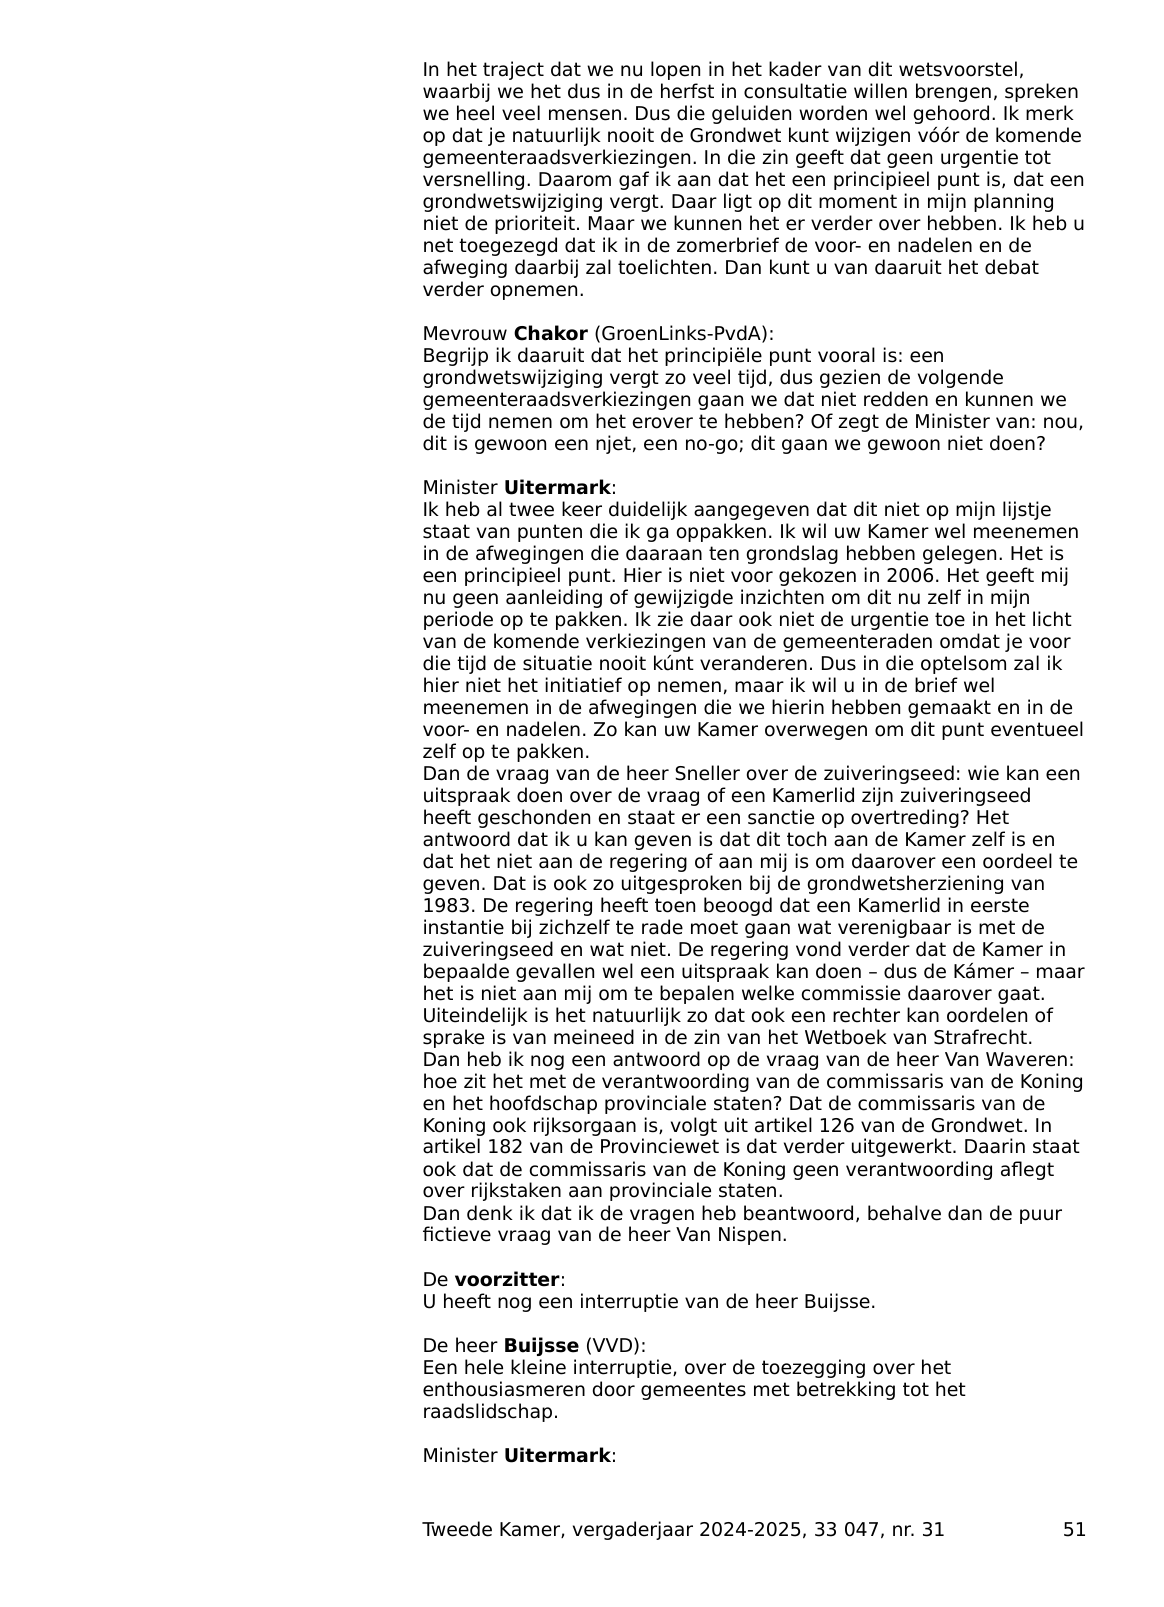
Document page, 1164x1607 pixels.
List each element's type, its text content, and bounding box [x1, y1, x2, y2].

text Een hele kleine interruptie, over de toezegging over het enthousiasmeren door gemeentes met betrekking tot het raadslidschap. [422, 1357, 1087, 1423]
text Mevrouw Chakor (GroenLinks-PvdA): [422, 323, 1087, 345]
text Minister Uitermark: [422, 477, 1087, 499]
text De heer Buijsse (VVD): [422, 1335, 1087, 1357]
text Dan denk ik dat ik de vragen heb beantwoord, behalve dan de puur fictieve vraag van de heer Van Nispen. [422, 1202, 1087, 1246]
text Ik heb al twee keer duidelijk aangegeven dat dit niet op mijn lijstje staat van punten die ik ga oppakken. Ik wil uw Kamer wel meenemen in de afwegingen die daaraan ten grondslag hebben gelegen. Het is een principieel punt. Hier is niet voor gekozen in 2006. Het geeft mij nu geen aanleiding of gewijzigde inzichten om dit nu zelf in mijn periode op te pakken. Ik zie daar ook niet de urgentie toe in het licht van de komende verkiezingen van de gemeenteraden omdat je voor die tijd de situatie nooit kúnt veranderen. Dus in die optelsom zal ik hier niet het initiatief op nemen, maar ik wil u in de brief wel meenemen in de afwegingen die we hierin hebben gemaakt en in de voor- en nadelen. Zo kan uw Kamer overwegen om dit punt eventueel zelf op te pakken. [422, 499, 1087, 763]
text Dan de vraag van de heer Sneller over de zuiveringseed: wie kan een uitspraak doen over de vraag of een Kamerlid zijn zuiveringseed heeft geschonden en staat er een sanctie op overtreding? Het antwoord dat ik u kan geven is dat dit toch aan de Kamer zelf is en dat het niet aan de regering of aan mij is om daarover een oordeel te geven. Dat is ook zo uitgesproken bij de grondwetsherziening van 1983. De regering heeft toen beoogd dat een Kamerlid in eerste instantie bij zichzelf te rade moet gaan wat verenigbaar is met de zuiveringseed en wat niet. De regering vond verder dat de Kamer in bepaalde gevallen wel een uitspraak kan doen – dus de Kámer – maar het is niet aan mij om te bepalen welke commissie daarover gaat. Uiteindelijk is het natuurlijk zo dat ook een rechter kan oordelen of sprake is van meineed in de zin van het Wetboek van Strafrecht. [422, 763, 1087, 1048]
text U heeft nog een interruptie van de heer Buijsse. [422, 1291, 1087, 1312]
text Minister Uitermark: [422, 1445, 1087, 1467]
text De voorzitter: [422, 1268, 1087, 1291]
text Begrijp ik daaruit dat het principiële punt vooral is: een grondwetswijziging vergt zo veel tijd, dus gezien de volgende gemeenteraadsverkiezingen gaan we dat niet redden en kunnen we de tijd nemen om het erover te hebben? Of zegt de Minister van: nou, dit is gewoon een njet, een no-go; dit gaan we gewoon niet doen? [422, 345, 1087, 455]
text Dan heb ik nog een antwoord op de vraag van de heer Van Waveren: hoe zit het met de verantwoording van de commissaris van de Koning en het hoofdschap provinciale staten? Dat de commissaris van de Koning ook rijksorgaan is, volgt uit artikel 126 van de Grondwet. In artikel 182 van de Provinciewet is dat verder uitgewerkt. Daarin staat ook dat de commissaris van de Koning geen verantwoording aflegt over rijkstaken aan provinciale staten. [422, 1048, 1087, 1202]
text In het traject dat we nu lopen in het kader van dit wetsvoorstel, waarbij we het dus in de herfst in consultatie willen brengen, spreken we heel veel mensen. Dus die geluiden worden wel gehoord. Ik merk op dat je natuurlijk nooit de Grondwet kunt wijzigen vóór de komende gemeenteraadsverkiezingen. In die zin geeft dat geen urgentie tot versnelling. Daarom gaf ik aan dat het een principieel punt is, dat een grondwetswijziging vergt. Daar ligt op dit moment in mijn planning niet de prioriteit. Maar we kunnen het er verder over hebben. Ik heb u net toegezegd dat ik in de zomerbrief de voor- en nadelen en de afweging daarbij zal toelichten. Dan kunt u van daaruit het debat verder opnemen. [422, 59, 1087, 301]
